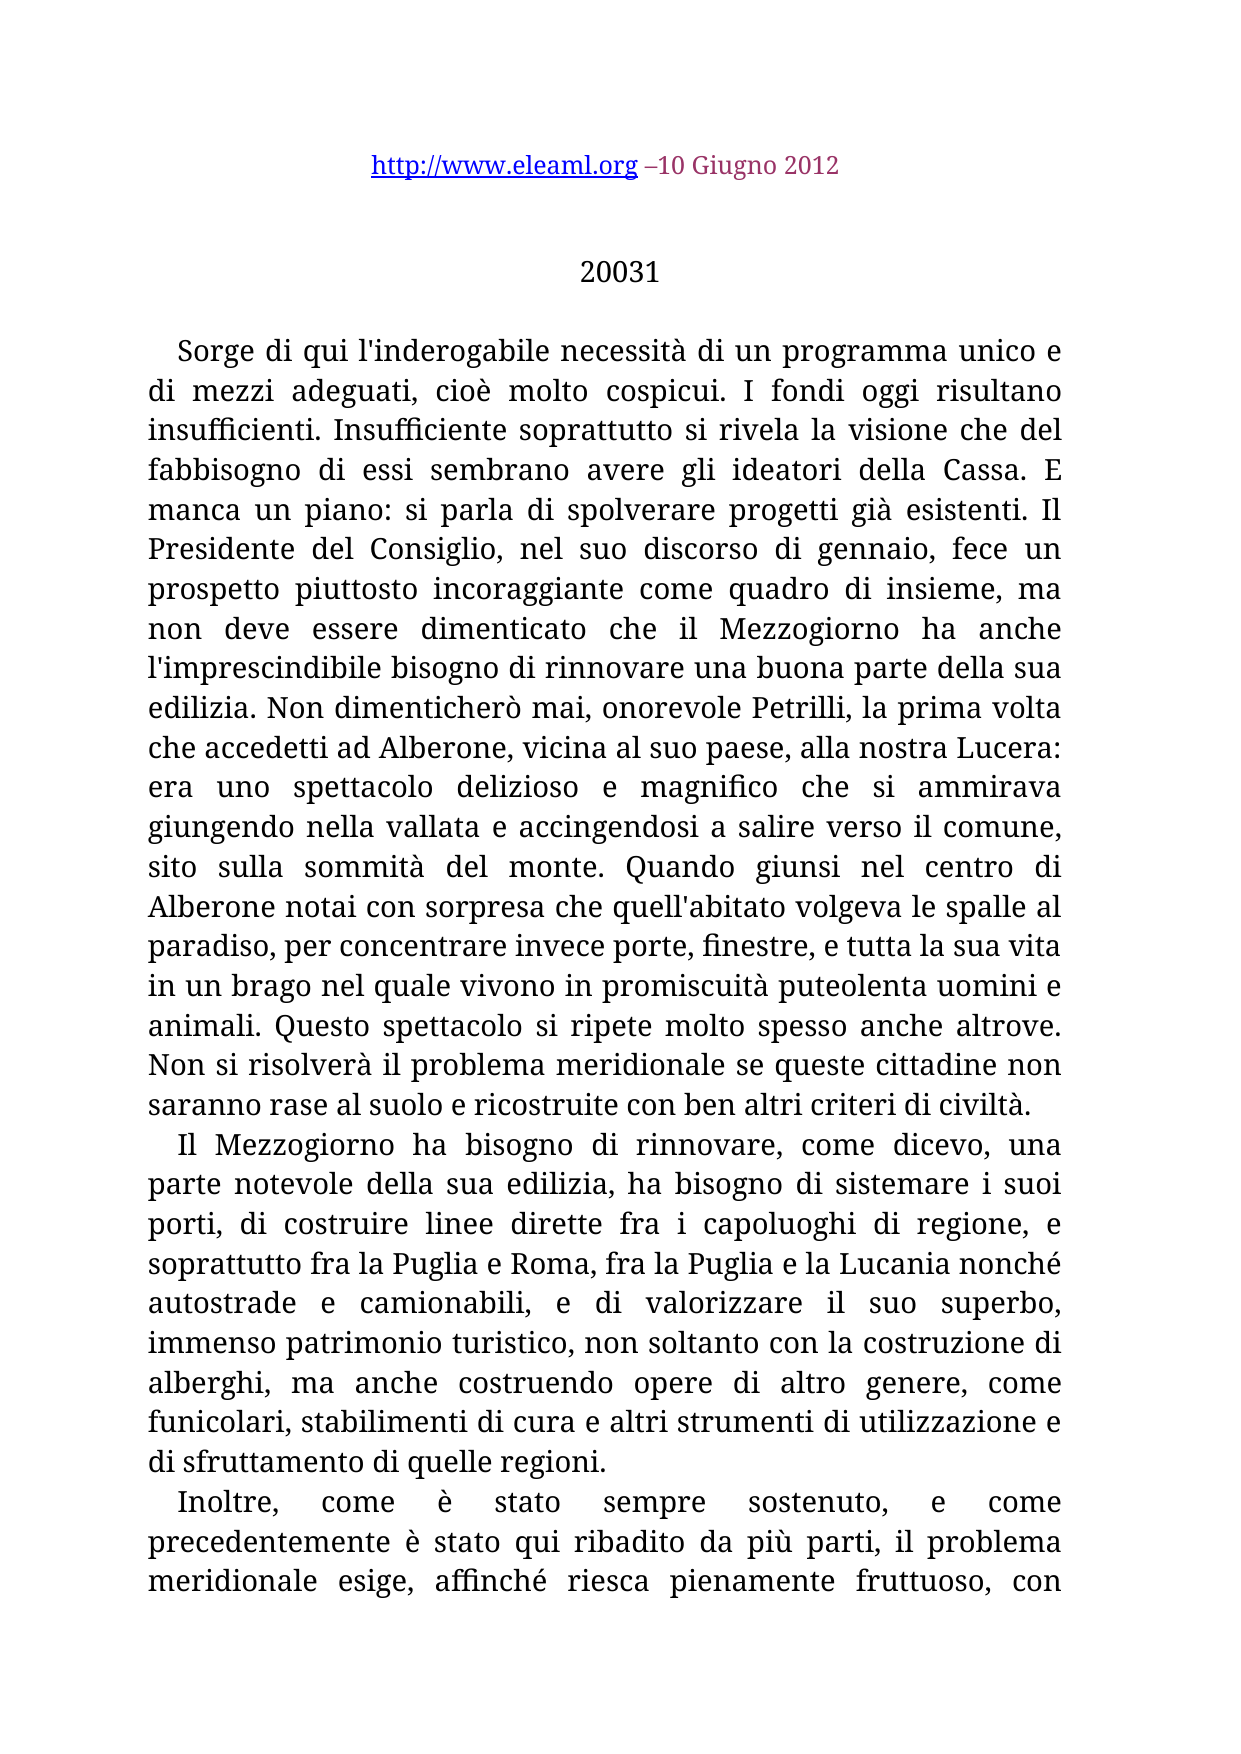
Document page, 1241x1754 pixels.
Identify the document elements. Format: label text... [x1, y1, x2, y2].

text Inoltre, come è stato sempre sostenuto, e come precedentemente è stato qui ribadito da più parti, il problema meridionale esige, affinché riesca pienamente fruttuoso, con [148, 1481, 1063, 1600]
text Il Mezzogiorno ha bisogno di rinnovare, come dicevo, una parte notevole della sua edilizia, ha bisogno di sistemare i suoi porti, di costruire linee dirette fra i capoluoghi di regione, e soprattutto fra la Puglia e Roma, fra la Puglia e la Lucania nonché autostrade e camionabili, e di valorizzare il suo superbo, immenso patrimonio turistico, non soltanto con la costruzione di alberghi, ma anche costruendo opere di altro genere, come funicolari, stabilimenti di cura e altri strumenti di utilizzazione e di sfruttamento di quelle regioni. [148, 1124, 1063, 1481]
text Sorge di qui l'inderogabile necessità di un programma unico e di mezzi adeguati, cioè molto cospicui. I fondi oggi risultano insufficienti. Insufficiente soprattutto si rivela la visione che del fabbisogno di essi sembrano avere gli ideatori della Cassa. E manca un piano: si parla di spolverare progetti già esistenti. Il Presidente del Consiglio, nel suo discorso di gennaio, fece un prospetto piuttosto incoraggiante come quadro di insieme, ma non deve essere dimenticato che il Mezzogiorno ha anche l'imprescindibile bisogno di rinnovare una buona parte della sua edilizia. Non dimenticherò mai, onorevole Petrilli, la prima volta che accedetti ad Alberone, vicina al suo paese, alla nostra Lucera: era uno spettacolo delizioso e magnifico che si ammirava giungendo nella vallata e accingendosi a salire verso il comune, sito sulla sommità del monte. Quando giunsi nel centro di Alberone notai con sorpresa che quell'abitato volgeva le spalle al paradiso, per concentrare invece porte, finestre, e tutta la sua vita in un brago nel quale vivono in promiscuità puteolenta uomini e animali. Questo spettacolo si ripete molto spesso anche altrove. Non si risolverà il problema meridionale se queste cittadine non saranno rase al suolo e ricostruite con ben altri criteri di civiltà. [148, 330, 1063, 1124]
text 20031 [148, 251, 1063, 291]
